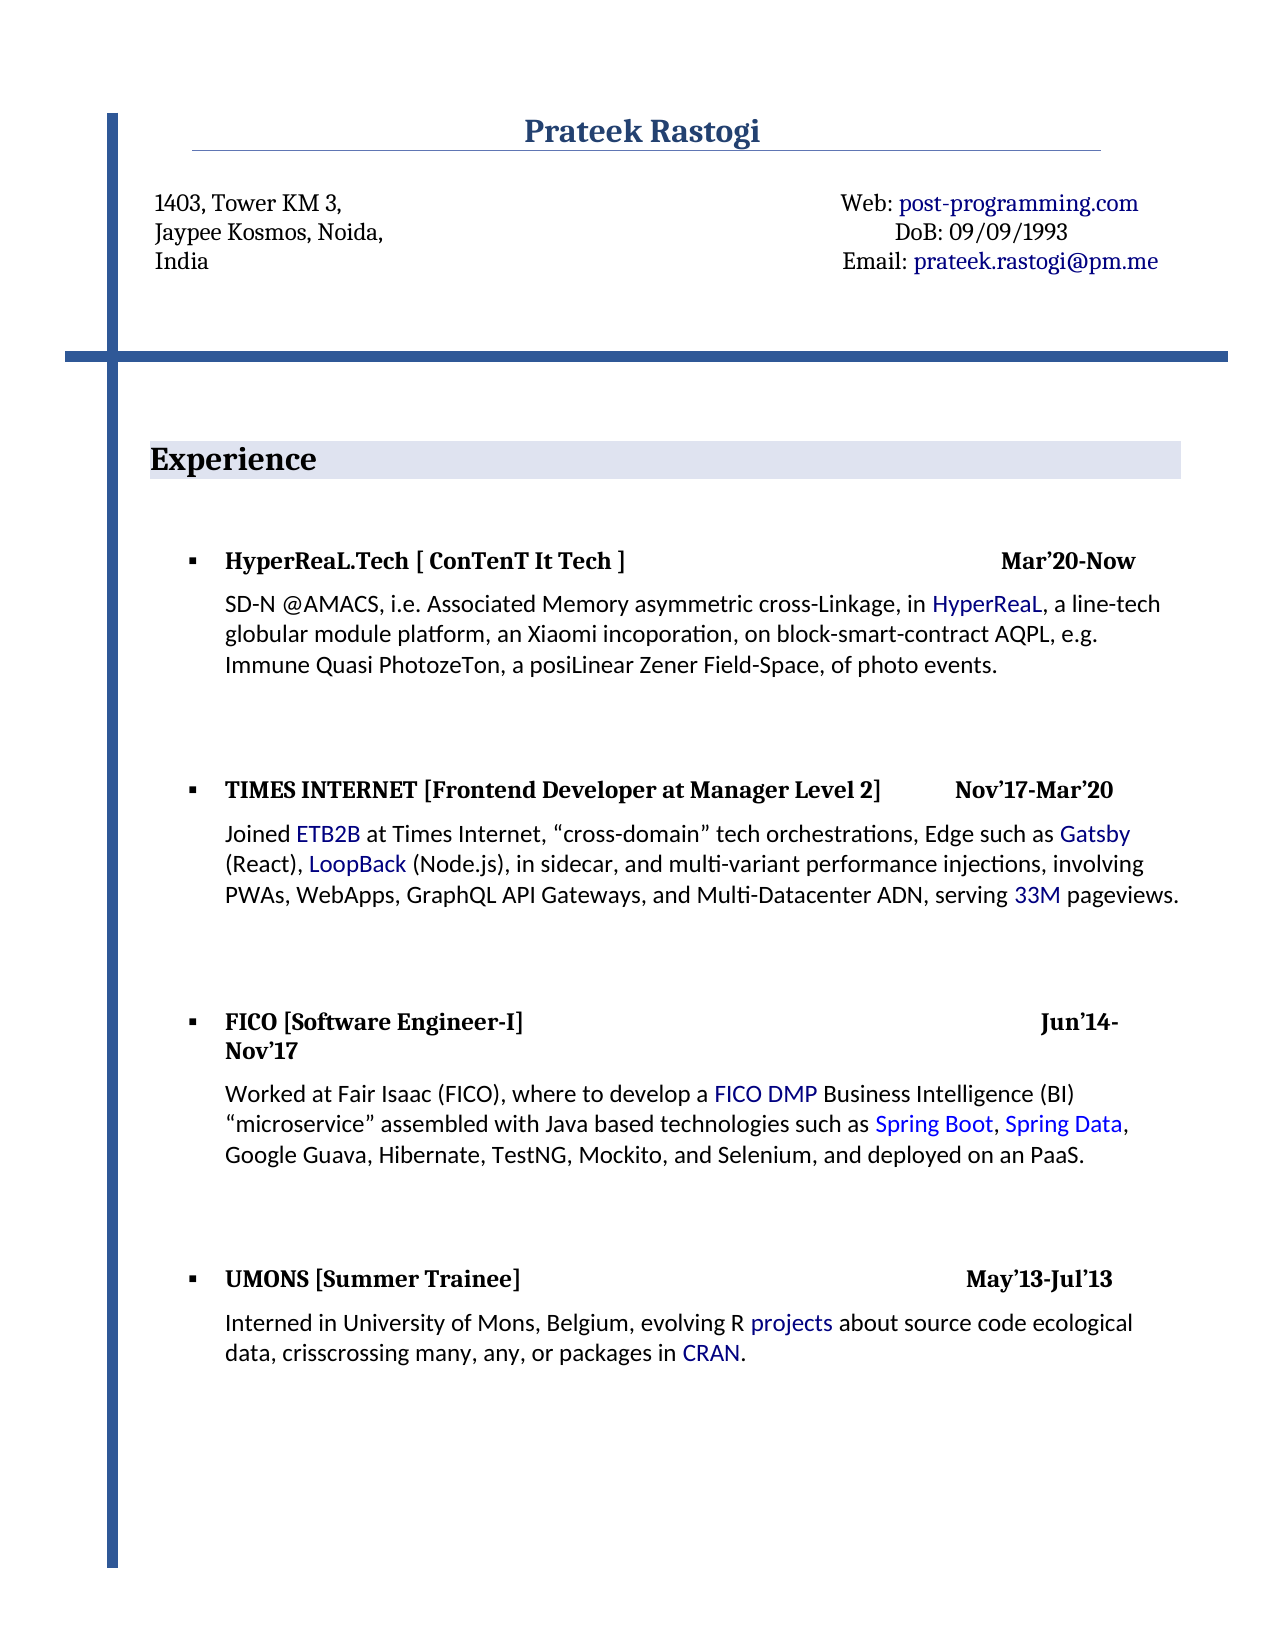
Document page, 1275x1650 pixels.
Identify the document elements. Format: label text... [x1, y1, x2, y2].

title FICO [Software Engineer-I] Jun’14-Nov’17 [187, 1008, 1181, 1065]
title TIMES INTERNET [Frontend Developer at Manager Level 2] Nov’17-Mar’20 [187, 776, 1181, 805]
title Interned in University of Mons, Belgium, evolving R projects about source code ecological data, crisscrossing many, any, or packages in CRAN. [225, 1307, 1181, 1368]
title SD-N @AMACS, i.e. Associated Memory asymmetric cross-Linkage, in HyperReaL, a line-tech globular module platform, an Xiaomi incoporation, on block-smart-contract AQPL, e.g. Immune Quasi PhotozeTon, a posiLinear Zener Field-Space, of photo events. [225, 588, 1181, 680]
title Joined ETB2B at Times Internet, “cross-domain” tech orchestrations, Edge such as Gatsby (React), LoopBack (Node.js), in sidecar, and multi-variant performance injections, involving PWAs, WebApps, GraphQL API Gateways, and Multi-Datacenter ADN, serving 33M pageviews. [225, 818, 1181, 909]
subtitle Experience [150, 441, 1181, 479]
text Jaypee Kosmos, Noida, DoB: 09/09/1993 [122, 218, 1181, 247]
title Prateek Rastogi [487, 112, 1181, 151]
text India Email: prateek.rastogi@pm.me [122, 247, 1181, 304]
text 1403, Tower KM 3, Web: post-programming.com [122, 189, 1181, 218]
title HyperReaL.Tech [ ConTenT It Tech ] Mar’20-Now [187, 547, 1181, 576]
title Worked at Fair Isaac (FICO), where to develop a FICO DMP Business Intelligence (BI) “microservice” assembled with Java based technologies such as Spring Boot, Spring Data, Google Guava, Hibernate, TestNG, Mockito, and Selenium, and deployed on an PaaS. [225, 1078, 1181, 1169]
title UMONS [Summer Trainee] May’13-Jul’13 [187, 1265, 1181, 1294]
